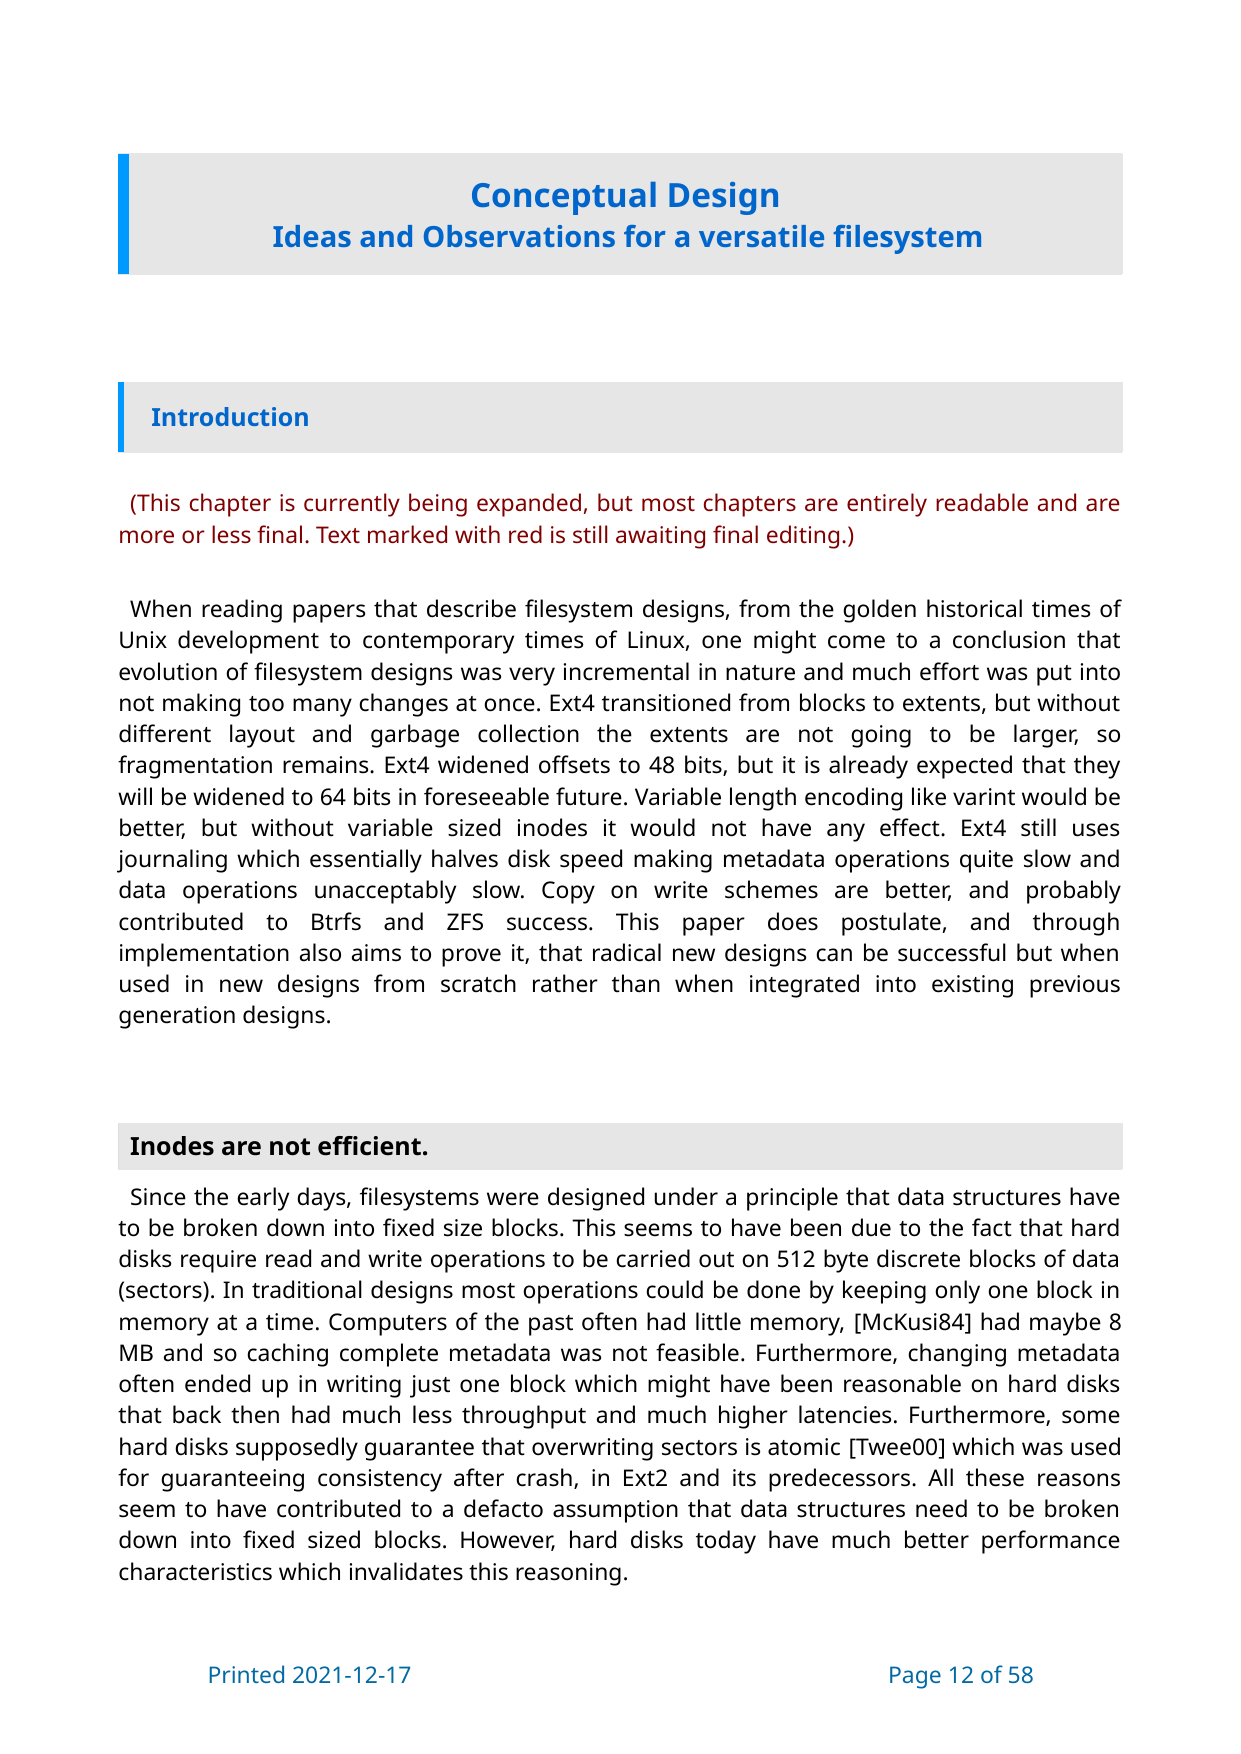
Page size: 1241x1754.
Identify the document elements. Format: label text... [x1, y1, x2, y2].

text (This chapter is currently being expanded, but most chapters are entirely readable and are more or less final. Text marked with red is still awaiting final editing.) [118, 487, 1122, 550]
subtitle Conceptual Design Ideas and Observations for a versatile filesystem [129, 155, 1122, 274]
text Since the early days, filesystems were designed under a principle that data structures have to be broken down into fixed size blocks. This seems to have been due to the fact that hard disks require read and write operations to be carried out on 512 byte discrete blocks of data (sectors). In traditional designs most operations could be done by keeping only one block in memory at a time. Computers of the past often had little memory, [McKusi84] had maybe 8 MB and so caching complete metadata was not feasible. Furthermore, changing metadata often ended up in writing just one block which might have been reasonable on hard disks that back then had much less throughput and much higher latencies. Furthermore, some hard disks supposedly guarantee that overwriting sectors is atomic [Twee00] which was used for guaranteeing consistency after crash, in Ext2 and its predecessors. All these reasons seem to have contributed to a defacto assumption that data structures need to be broken down into fixed sized blocks. However, hard disks today have much better performance characteristics which invalidates this reasoning. [118, 1181, 1122, 1587]
text When reading papers that describe filesystem designs, from the golden historical times of Unix development to contemporary times of Linux, one might come to a conclusion that evolution of filesystem designs was very incremental in nature and much effort was put into not making too many changes at once. Ext4 transitioned from blocks to extents, but without different layout and garbage collection the extents are not going to be larger, so fragmentation remains. Ext4 widened offsets to 48 bits, but it is already expected that they will be widened to 64 bits in foreseeable future. Variable length encoding like varint would be better, but without variable sized inodes it would not have any effect. Ext4 still uses journaling which essentially halves disk speed making metadata operations quite slow and data operations unacceptably slow. Copy on write schemes are better, and probably contributed to Btrfs and ZFS success. This paper does postulate, and through implementation also aims to prove it, that radical new designs can be successful but when used in new designs from scratch rather than when integrated into existing previous generation designs. [118, 593, 1122, 1031]
subtitle Introduction [124, 383, 1122, 452]
subtitle Inodes are not efficient. [119, 1124, 1122, 1169]
